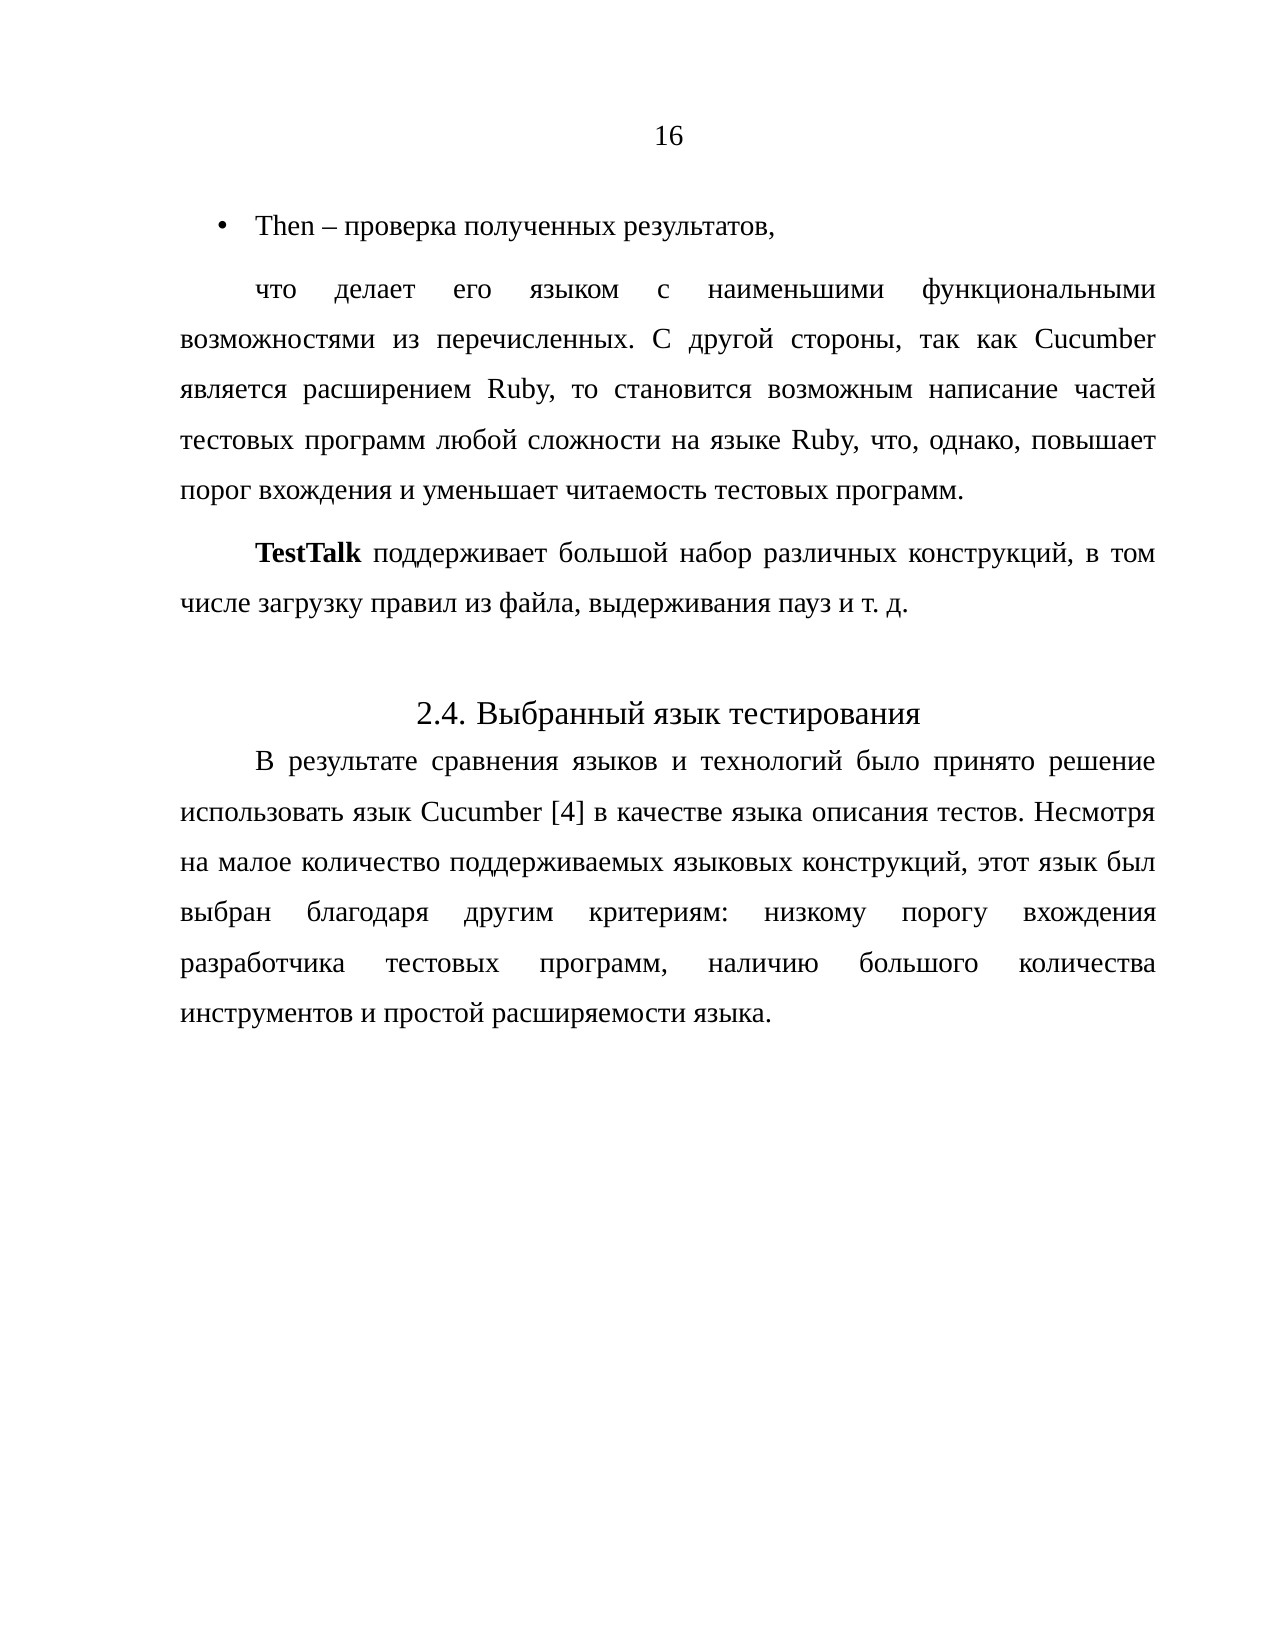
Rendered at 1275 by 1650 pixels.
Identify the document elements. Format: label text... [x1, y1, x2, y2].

list Then – проверка полученных результатов, [217, 208, 1157, 242]
subtitle Выбранный язык тестирования [180, 693, 1157, 732]
text что делает его языком с наименьшими функциональными возможностями из перечисленных. С другой стороны, так как Cucumber является расширением Ruby, то становится возможным написание частей тестовых программ любой сложности на языке Ruby, что, однако, повышает порог вхождения и уменьшает читаемость тестовых программ. [180, 271, 1157, 506]
text В результате сравнения языков и технологий было принято решение использовать язык Cucumber [4] в качестве языка описания тестов. Несмотря на малое количество поддерживаемых языковых конструкций, этот язык был выбран благодаря другим критериям: низкому порогу вхождения разработчика тестовых программ, наличию большого количества инструментов и простой расширяемости языка. [180, 743, 1157, 1029]
text TestTalk поддерживает большой набор различных конструкций, в том числе загрузку правил из файла, выдерживания пауз и т. д. [180, 535, 1157, 619]
